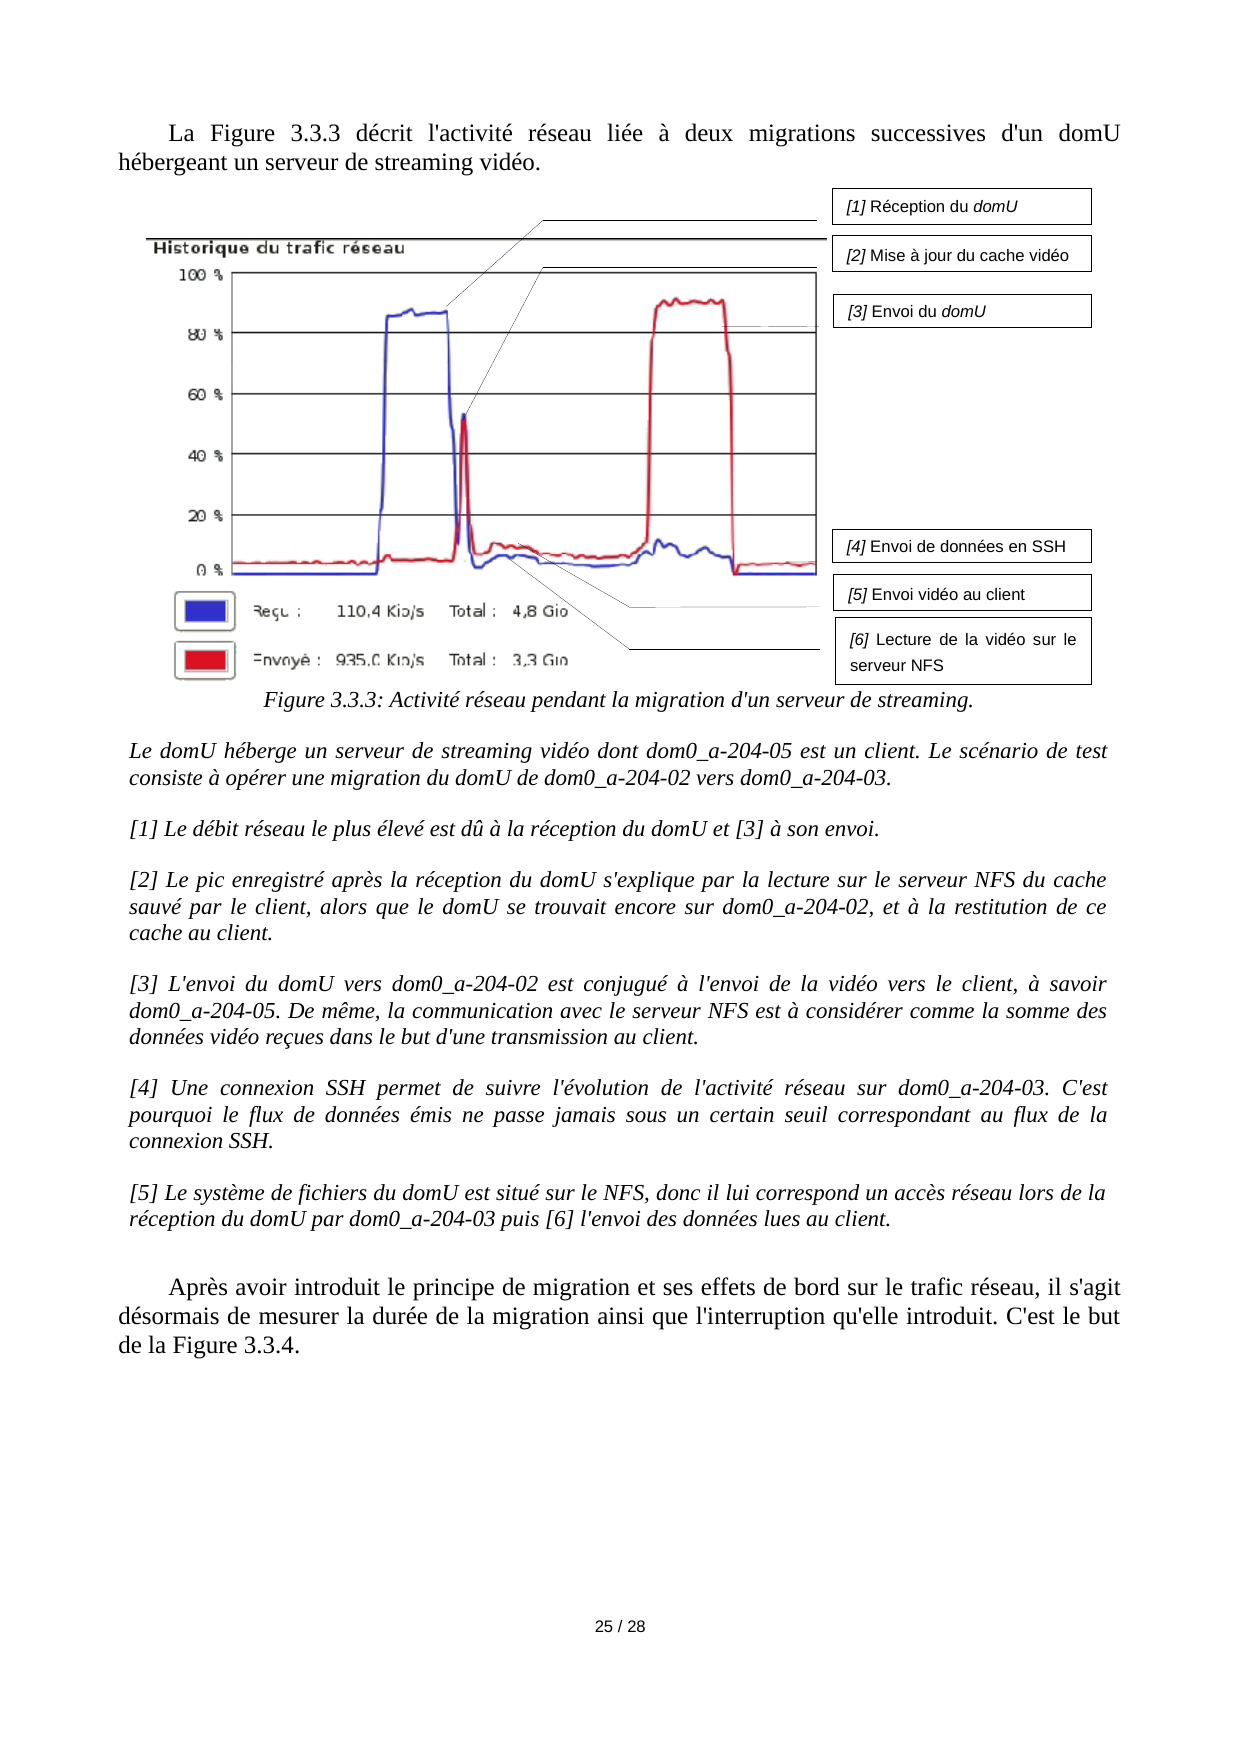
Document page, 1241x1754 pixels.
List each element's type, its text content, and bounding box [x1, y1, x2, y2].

text La Figure 3.3.3 décrit l'activité réseau liée à deux migrations successives d'un domU hébergeant un serveur de streaming vidéo. [118, 118, 1122, 176]
text Figure 3.3.3: Activité réseau pendant la migration d'un serveur de streaming. [129, 201, 1111, 712]
picture [146, 238, 827, 684]
text Après avoir introduit le principe de migration et ses effets de bord sur le trafic réseau, il s'agit désormais de mesurer la durée de la migration ainsi que l'interruption qu'elle introduit. C'est le but de la Figure 3.3.4. [118, 1272, 1122, 1359]
text [4] Une connexion SSH permet de suivre l'évolution de l'activité réseau sur dom0_a-204-03. C'est pourquoi le flux de données émis ne passe jamais sous un certain seuil correspondant au flux de la connexion SSH. [129, 1074, 1111, 1153]
text [5] Le système de fichiers du domU est situé sur le NFS, donc il lui correspond un accès réseau lors de la réception du domU par dom0_a-204-03 puis [6] l'envoi des données lues au client. [129, 1178, 1111, 1231]
text [2] Le pic enregistré après la réception du domU s'explique par la lecture sur le serveur NFS du cache sauvé par le client, alors que le domU se trouvait encore sur dom0_a-204-02, et à la restitution de ce cache au client. [129, 866, 1111, 945]
text [1] Le débit réseau le plus élevé est dû à la réception du domU et [3] à son envoi. [129, 815, 1111, 841]
text Le domU héberge un serveur de streaming vidéo dont dom0_a-204-05 est un client. Le scénario de test consiste à opérer une migration du domU de dom0_a-204-02 vers dom0_a-204-03. [129, 737, 1111, 790]
text [3] L'envoi du domU vers dom0_a-204-02 est conjugué à l'envoi de la vidéo vers le client, à savoir dom0_a-204-05. De même, la communication avec le serveur NFS est à considérer comme la somme des données vidéo reçues dans le but d'une transmission au client. [129, 970, 1111, 1049]
